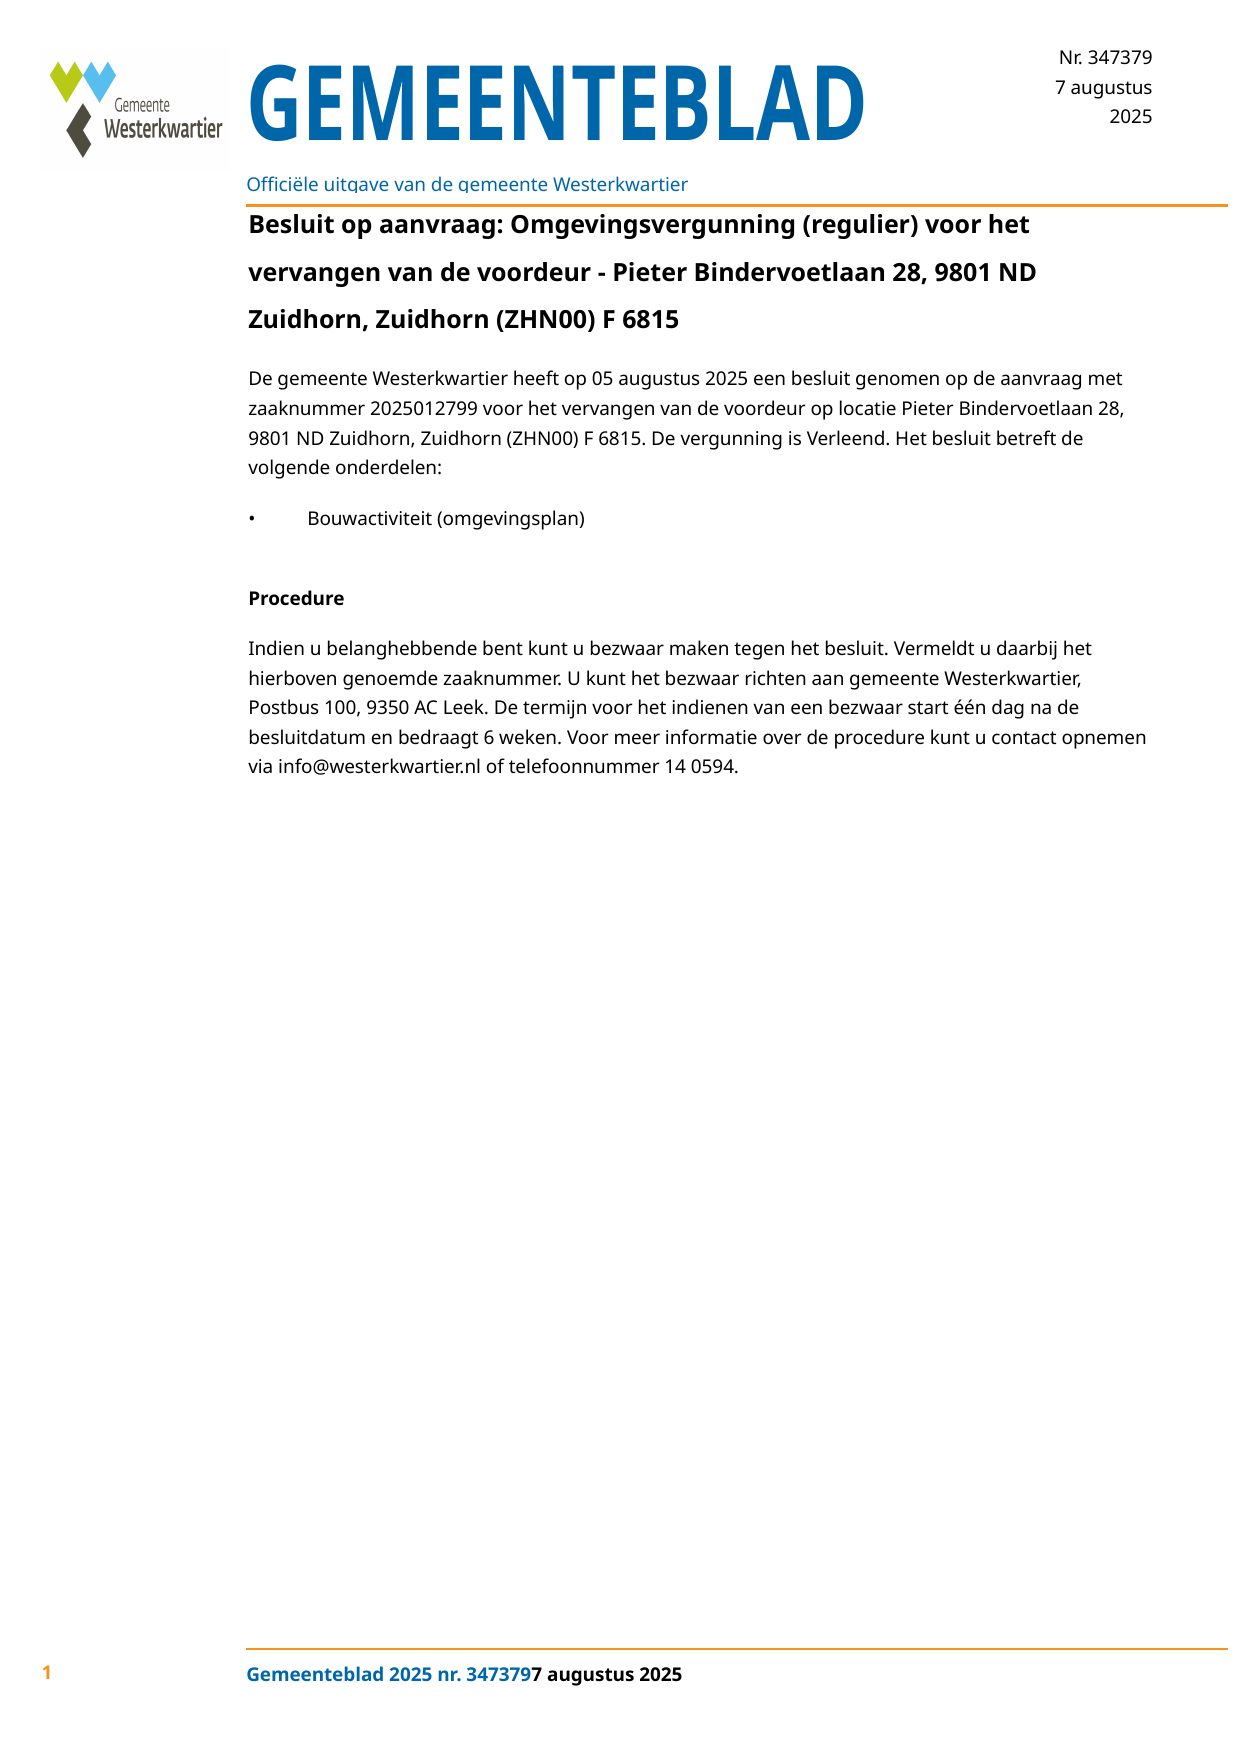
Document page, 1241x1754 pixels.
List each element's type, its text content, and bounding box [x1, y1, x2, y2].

list Bouwactiviteit (omgevingsplan) [248, 505, 1152, 530]
text Besluit op aanvraag: Omgevingsvergunning (regulier) voor het vervangen van de voordeur - Pieter Bindervoetlaan 28, 9801 ND Zuidhorn, Zuidhorn (ZHN00) F 6815 [248, 207, 1152, 336]
text De gemeente Westerkwartier heeft op 05 augustus 2025 een besluit genomen op de aanvraag met zaaknummer 2025012799 voor het vervangen van de voordeur op locatie Pieter Bindervoetlaan 28, 9801 ND Zuidhorn, Zuidhorn (ZHN00) F 6815. De vergunning is Verleend. Het besluit betreft de volgende onderdelen: [248, 366, 1152, 480]
text Indien u belanghebbende bent kunt u bezwaar maken tegen het besluit. Vermeldt u daarbij het hierboven genoemde zaaknummer. U kunt het bezwaar richten aan gemeente Westerkwartier, Postbus 100, 9350 AC Leek. De termijn voor het indienen van een bezwaar start één dag na de besluitdatum en bedraagt 6 weken. Voor meer informatie over de procedure kunt u contact opnemen via info@westerkwartier.nl of telefoonnummer 14 0594. [248, 635, 1152, 779]
text Procedure [248, 585, 1152, 610]
picture [41, 47, 231, 172]
